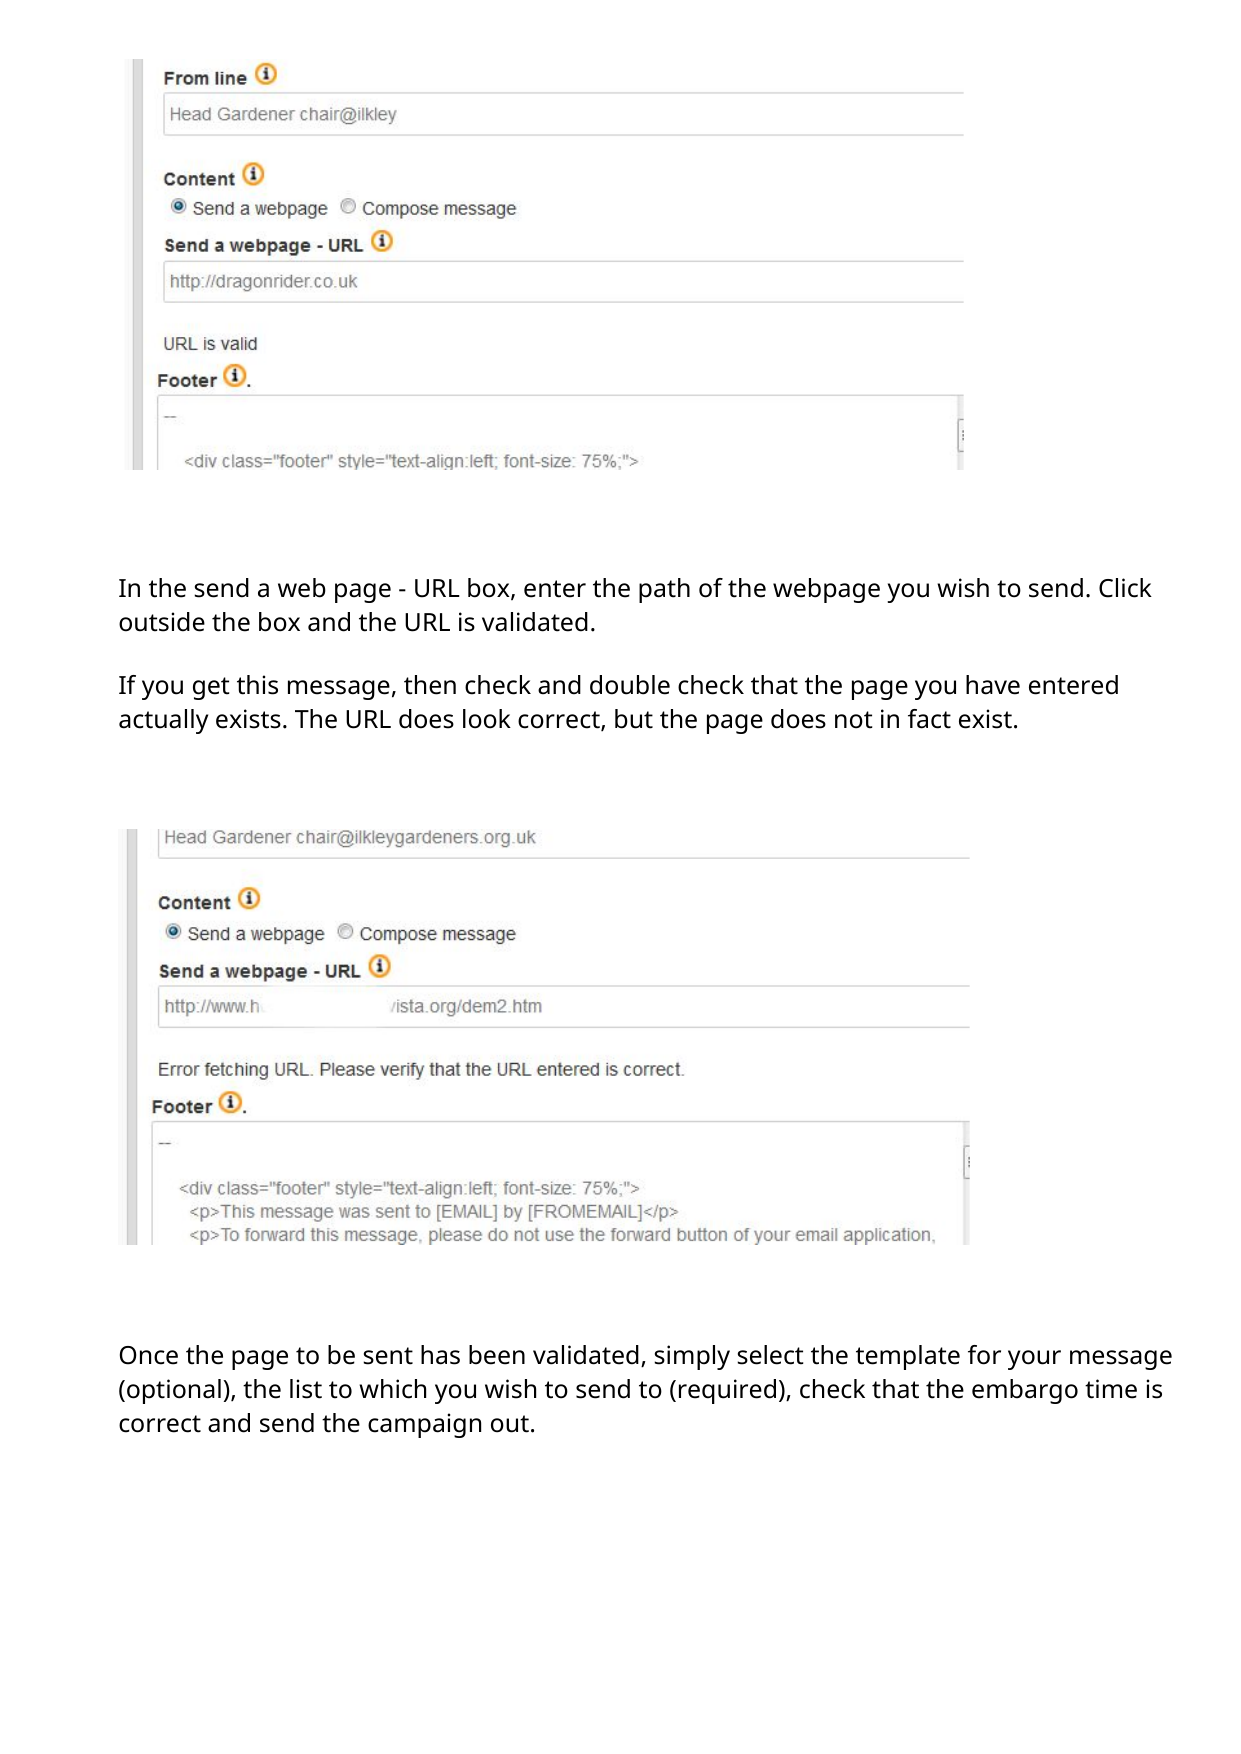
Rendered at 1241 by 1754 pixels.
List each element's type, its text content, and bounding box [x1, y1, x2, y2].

text In the send a web page - URL box, enter the path of the webpage you wish to send. Click outside the box and the URL is validated. [118, 570, 1181, 638]
picture [124, 59, 964, 470]
text Once the page to be sent has been validated, simply select the template for your message (optional), the list to which you wish to send to (required), check that the embargo time is correct and send the campaign out. [118, 1338, 1181, 1440]
text If you get this message, then check and double check that the page you have entered actually exists. The URL does look correct, but the page does not in fact exist. [118, 668, 1181, 736]
picture [118, 829, 970, 1245]
